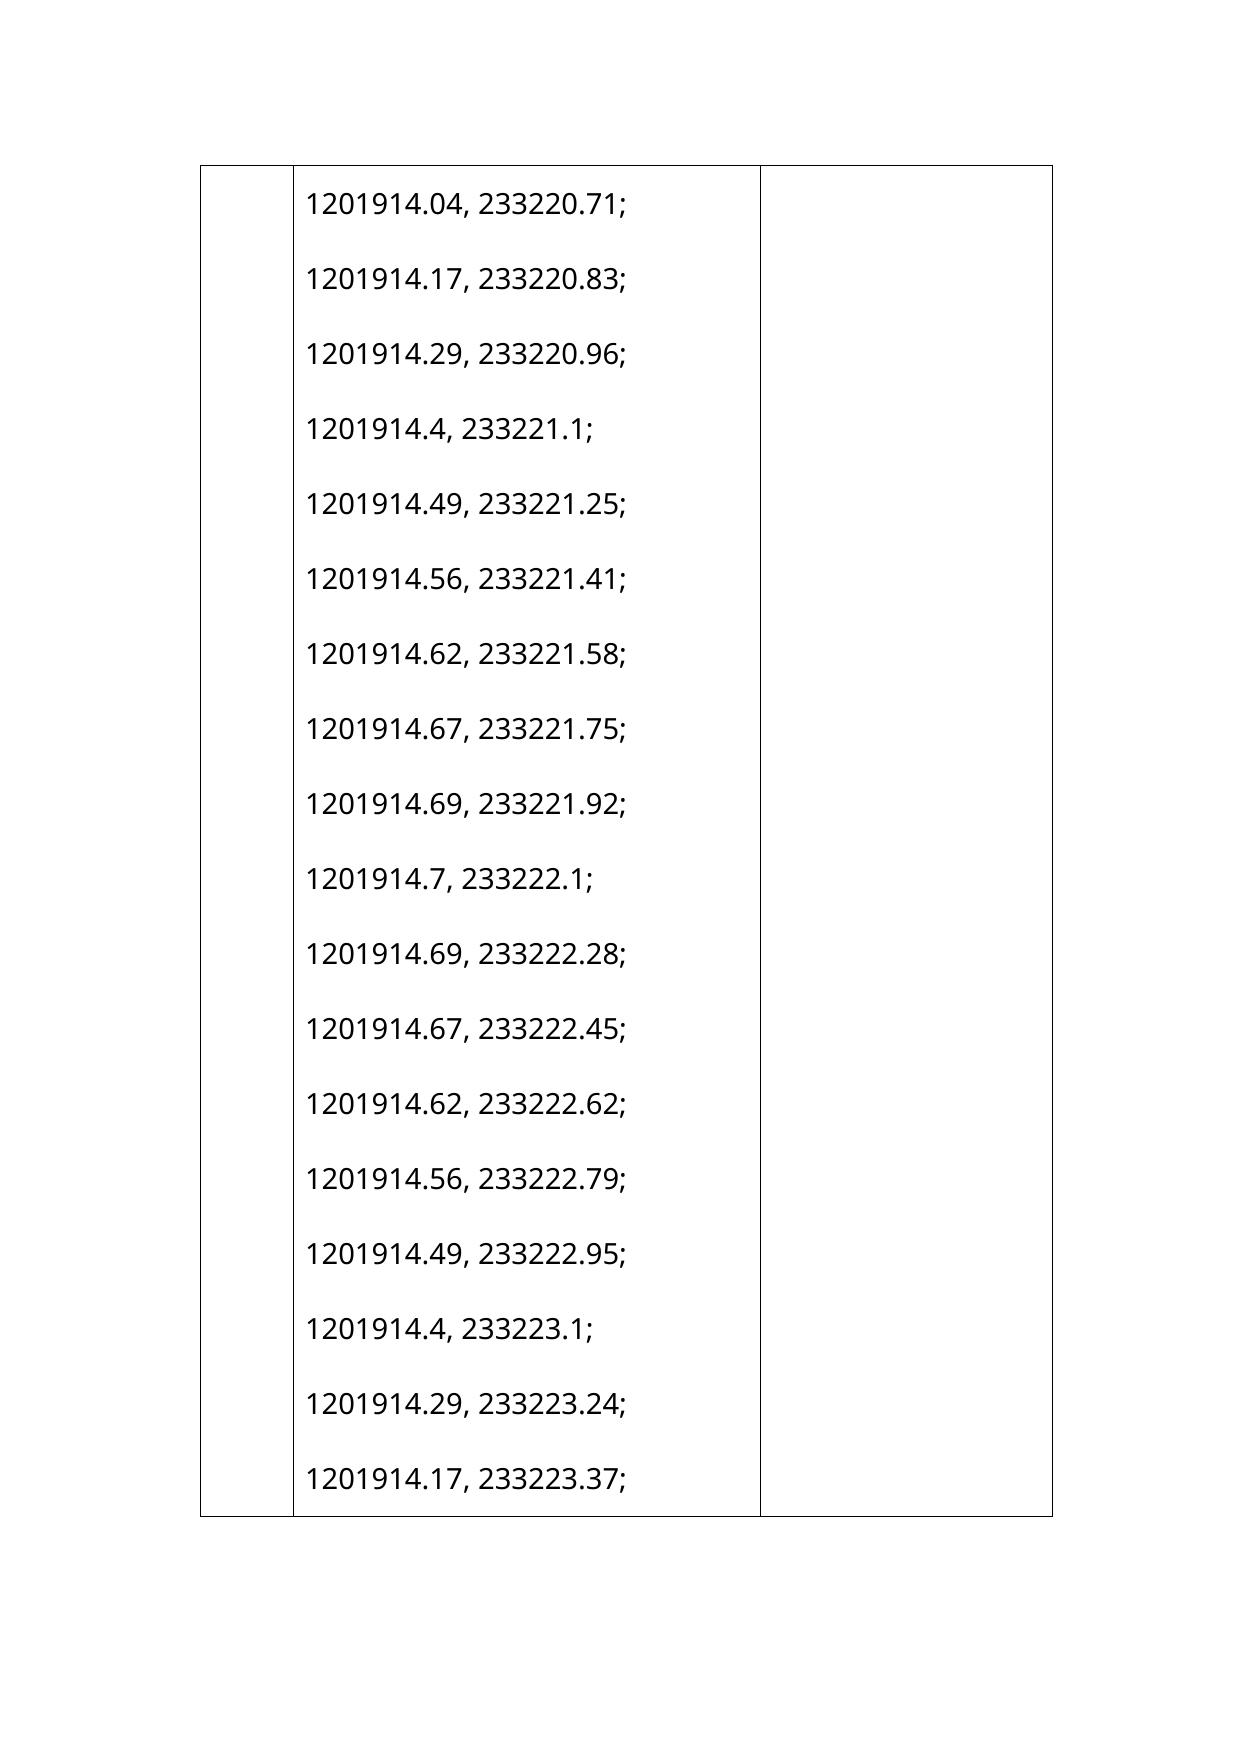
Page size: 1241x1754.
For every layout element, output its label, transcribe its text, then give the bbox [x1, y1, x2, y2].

table_cell [761, 166, 1052, 1516]
table_cell 1201914.04, 233220.71; 1201914.17, 233220.83; 1201914.29, 233220.96; 1201914.4, 233221.1; 1201914.49, 233221.25; 1201914.56, 233221.41; 1201914.62, 233221.58; 1201914.67, 233221.75; 1201914.69, 233221.92; 1201914.7, 233222.1; 1201914.69, 233222.28; 1201914.67, 233222.45; 1201914.62, 233222.62; 1201914.56, 233222.79; 1201914.49, 233222.95; 1201914.4, 233223.1; 1201914.29, 233223.24; 1201914.17, 233223.37; [294, 166, 760, 1516]
table_cell [201, 166, 293, 1516]
